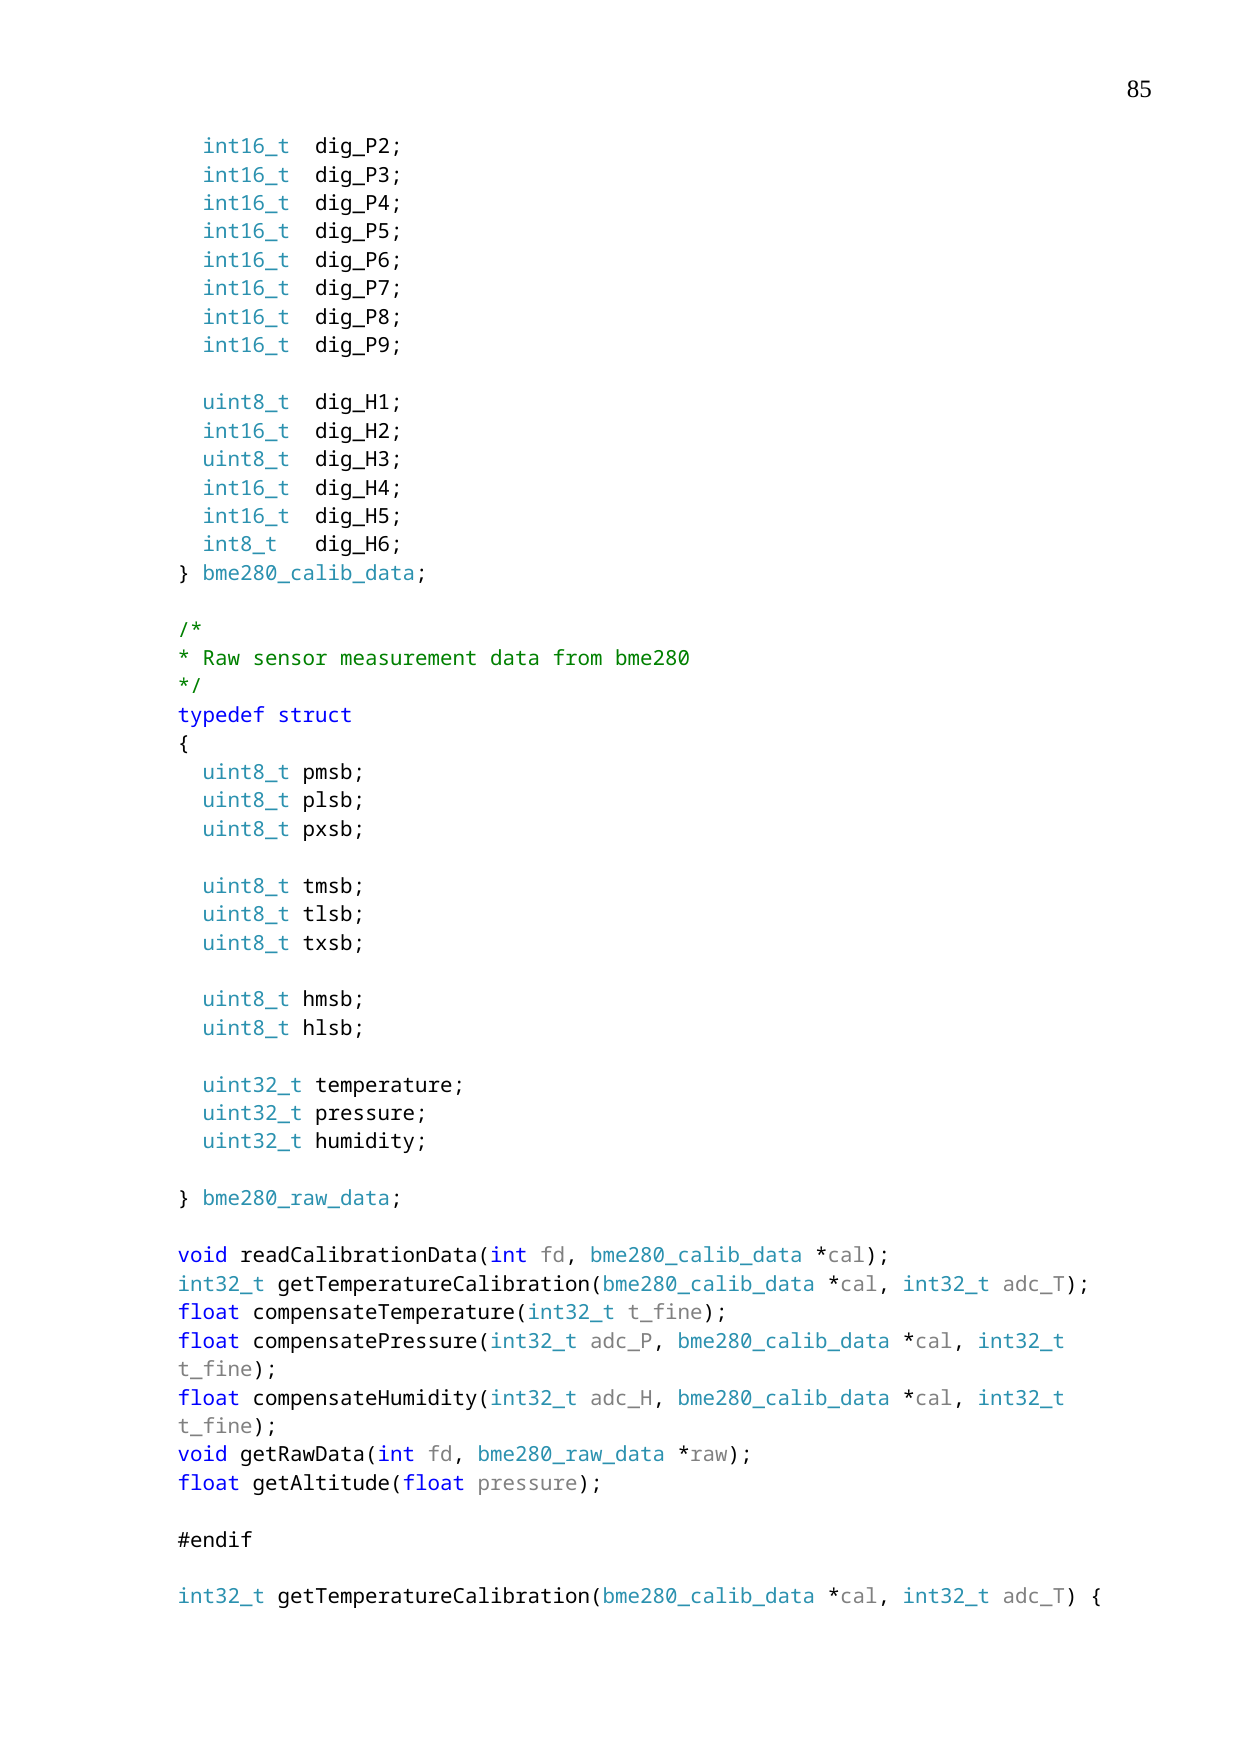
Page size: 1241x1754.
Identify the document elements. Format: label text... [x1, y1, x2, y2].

text uint8_t tlsb; [177, 899, 1152, 928]
text typedef struct [177, 700, 1152, 728]
text void getRawData(int fd, bme280_raw_data *raw); [177, 1439, 1152, 1468]
text int16_t dig_P2; [177, 131, 1152, 160]
text int32_t getTemperatureCalibration(bme280_calib_data *cal, int32_t adc_T); [177, 1269, 1152, 1297]
text uint8_t hlsb; [177, 1013, 1152, 1041]
text void readCalibrationData(int fd, bme280_calib_data *cal); [177, 1240, 1152, 1269]
text int16_t dig_H4; [177, 473, 1152, 501]
text uint8_t dig_H3; [177, 444, 1152, 473]
text uint32_t temperature; [177, 1070, 1152, 1098]
text uint32_t pressure; [177, 1098, 1152, 1127]
text uint8_t pmsb; [177, 757, 1152, 785]
text int16_t dig_P8; [177, 302, 1152, 330]
text uint8_t plsb; [177, 785, 1152, 814]
text { [177, 728, 1152, 757]
text int16_t dig_P4; [177, 188, 1152, 217]
text int16_t dig_H5; [177, 501, 1152, 529]
text int16_t dig_P3; [177, 160, 1152, 188]
text float compensatePressure(int32_t adc_P, bme280_calib_data *cal, int32_t t_fine); [177, 1326, 1152, 1383]
text int8_t dig_H6; [177, 529, 1152, 558]
text */ [177, 672, 1152, 700]
text uint8_t dig_H1; [177, 387, 1152, 416]
text } bme280_raw_data; [177, 1183, 1152, 1212]
text uint8_t tmsb; [177, 871, 1152, 899]
text /* [177, 615, 1152, 643]
text float compensateTemperature(int32_t t_fine); [177, 1297, 1152, 1326]
text float compensateHumidity(int32_t adc_H, bme280_calib_data *cal, int32_t t_fine); [177, 1383, 1152, 1439]
text float getAltitude(float pressure); [177, 1468, 1152, 1496]
text int16_t dig_P7; [177, 273, 1152, 302]
text int16_t dig_P6; [177, 245, 1152, 273]
text * Raw sensor measurement data from bme280 [177, 643, 1152, 672]
text uint32_t humidity; [177, 1127, 1152, 1155]
text int16_t dig_P5; [177, 217, 1152, 245]
text int16_t dig_P9; [177, 330, 1152, 359]
text uint8_t hmsb; [177, 984, 1152, 1013]
text #endif [177, 1525, 1152, 1553]
text } bme280_calib_data; [177, 558, 1152, 586]
text uint8_t pxsb; [177, 814, 1152, 842]
text uint8_t txsb; [177, 928, 1152, 956]
text int32_t getTemperatureCalibration(bme280_calib_data *cal, int32_t adc_T) { [177, 1582, 1152, 1610]
text int16_t dig_H2; [177, 416, 1152, 444]
